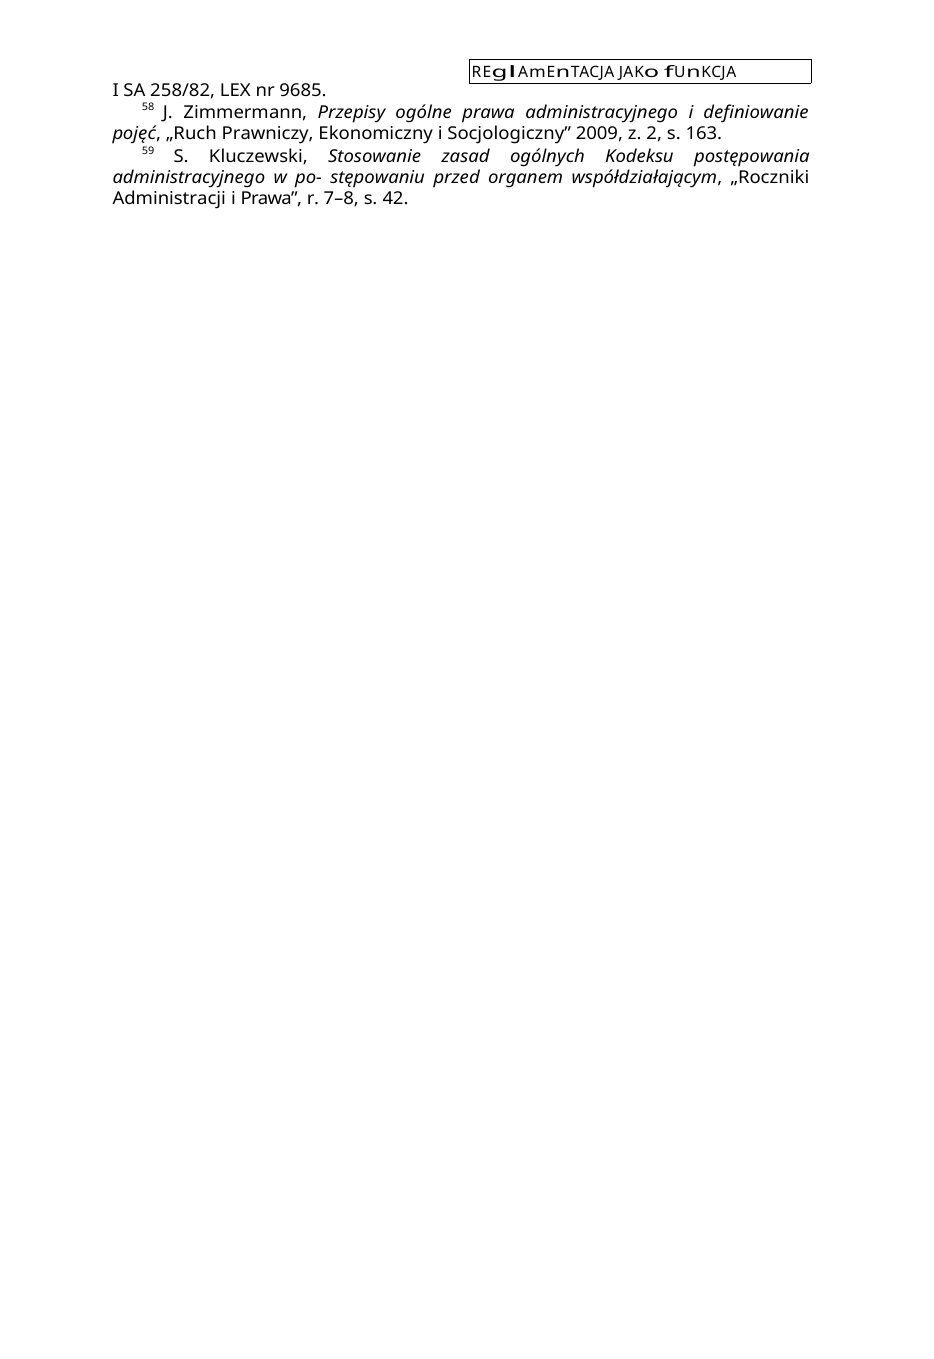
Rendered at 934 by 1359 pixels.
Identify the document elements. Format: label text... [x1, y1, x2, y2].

text 59 S. Kluczewski, Stosowanie zasad ogólnych Kodeksu postępowania administracyjnego w po- stępowaniu przed organem współdziałającym, „Roczniki Administracji i Prawa”, r. 7–8, s. 42. [112, 145, 809, 209]
text I SA 258/82, LEX nr 9685. [112, 79, 809, 101]
text 58 J. Zimmermann, Przepisy ogólne prawa administracyjnego i definiowanie pojęć, „Ruch Prawniczy, Ekonomiczny i Socjologiczny” 2009, z. 2, s. 163. [112, 101, 809, 145]
